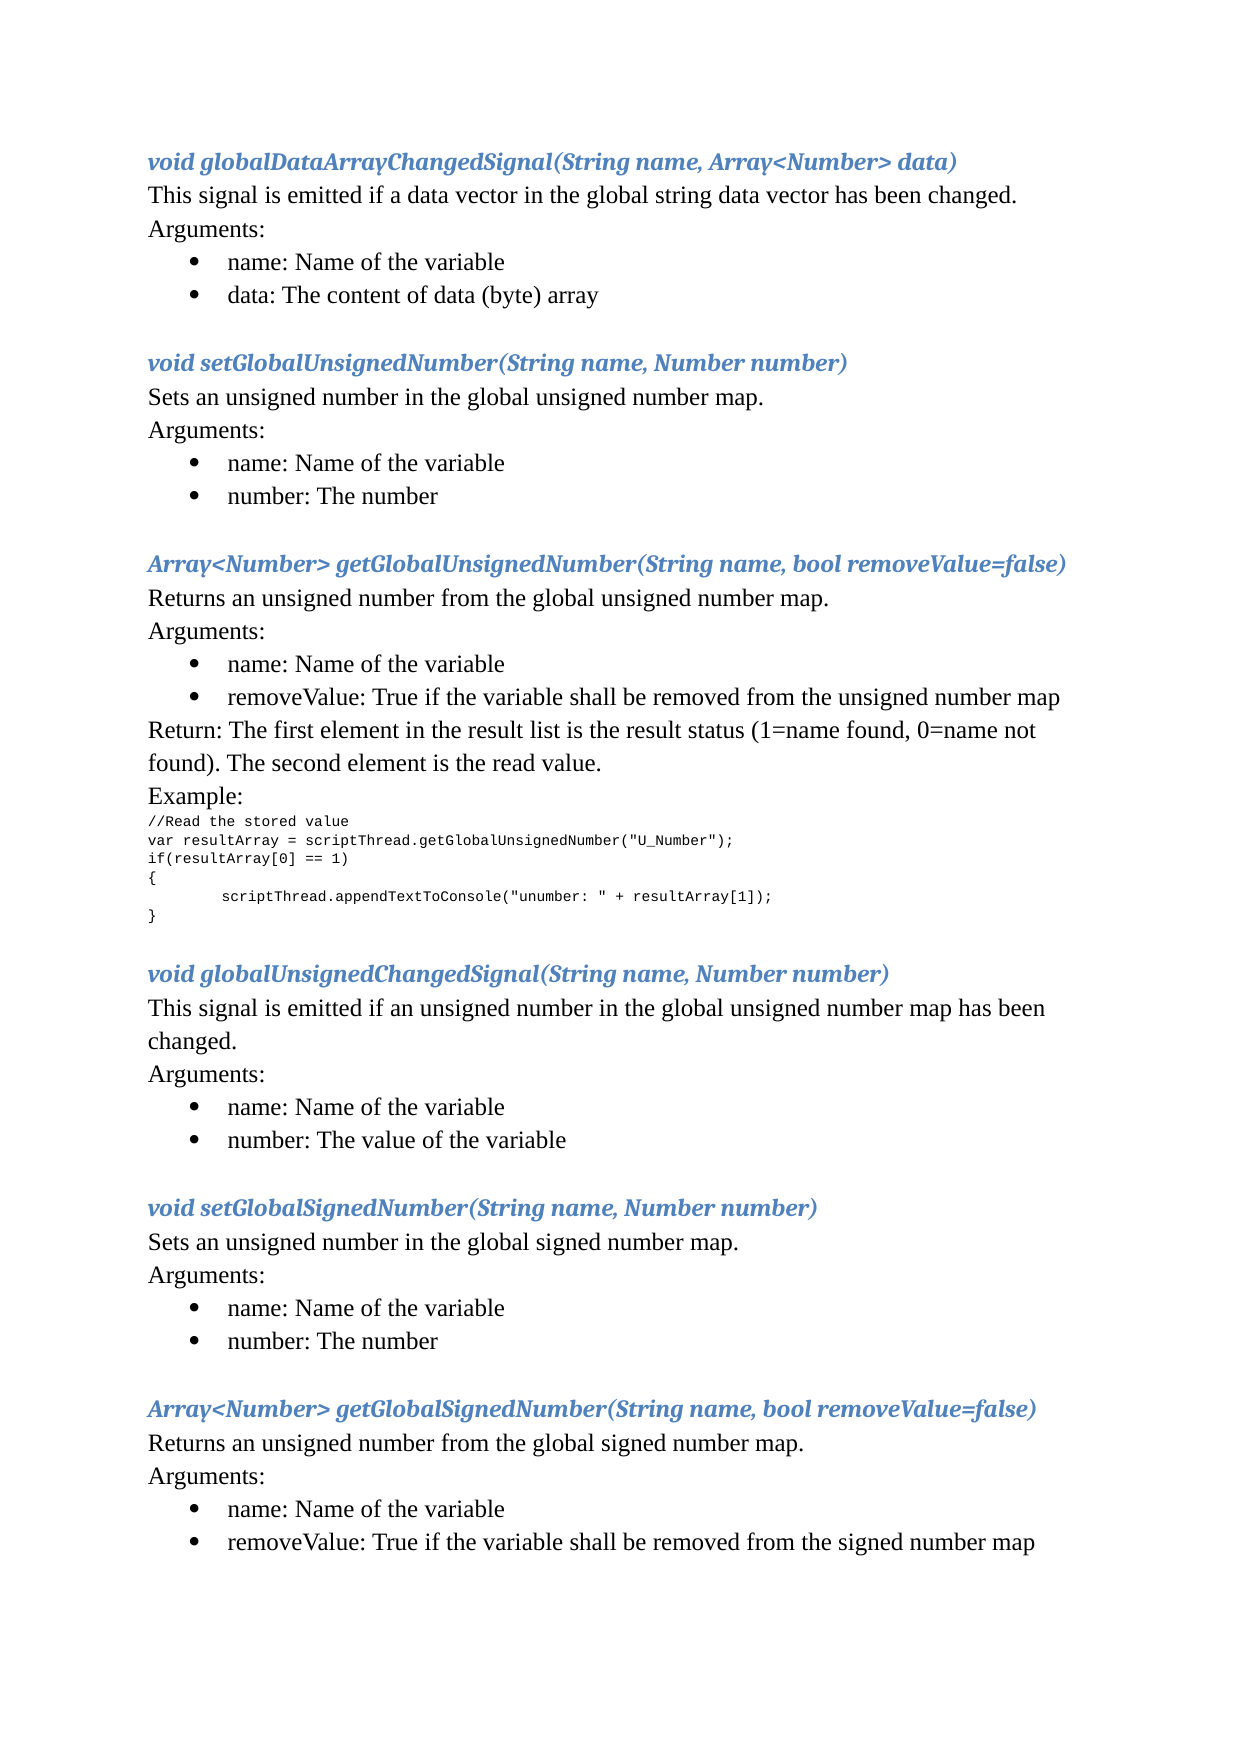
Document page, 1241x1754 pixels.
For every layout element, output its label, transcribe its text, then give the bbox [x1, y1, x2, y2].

list removeValue: True if the variable shall be removed from the signed number map [190, 1527, 1093, 1556]
list //Read the stored value [148, 814, 1093, 830]
list name: Name of the variable [190, 1293, 1093, 1321]
list } [148, 909, 1093, 925]
list data: The content of data (byte) array [190, 280, 1093, 308]
list Return: The first element in the result list is the result status (1=name found, 0=name not found). The second element is the read value. [148, 715, 1093, 777]
list name: Name of the variable [190, 247, 1093, 275]
list number: The number [190, 481, 1093, 509]
subtitle Array<Number> getGlobalSignedNumber(String name, bool removeValue=false) [148, 1395, 1093, 1423]
text Sets an unsigned number in the global signed number map. [148, 1227, 1093, 1255]
list { [148, 871, 1093, 887]
subtitle void setGlobalUnsignedNumber(String name, Number number) [148, 349, 1093, 377]
text This signal is emitted if an unsigned number in the global unsigned number map has been changed. [148, 993, 1093, 1055]
text Arguments: [148, 1461, 1093, 1489]
list number: The number [190, 1326, 1093, 1354]
list name: Name of the variable [190, 1494, 1093, 1522]
list name: Name of the variable [190, 1092, 1093, 1121]
list removeValue: True if the variable shall be removed from the unsigned number map [190, 682, 1093, 711]
subtitle void globalDataArrayChangedSignal(String name, Array<Number> data) [148, 148, 1093, 176]
text Arguments: [148, 415, 1093, 443]
text Returns an unsigned number from the global signed number map. [148, 1428, 1093, 1456]
list number: The value of the variable [190, 1125, 1093, 1154]
list var resultArray = scriptThread.getGlobalUnsignedNumber("U_Number"); [148, 833, 1093, 849]
list scriptThread.appendTextToConsole("unumber: " + resultArray[1]); [148, 890, 1093, 906]
list name: Name of the variable [190, 448, 1093, 476]
text Arguments: [148, 1260, 1093, 1288]
list if(resultArray[0] == 1) [148, 852, 1093, 868]
text This signal is emitted if a data vector in the global string data vector has been changed. [148, 181, 1093, 209]
list Example: [148, 781, 1093, 809]
subtitle void setGlobalSignedNumber(String name, Number number) [148, 1194, 1093, 1222]
text Sets an unsigned number in the global unsigned number map. [148, 382, 1093, 410]
subtitle void globalUnsignedChangedSignal(String name, Number number) [148, 960, 1093, 989]
text Returns an unsigned number from the global unsigned number map. [148, 583, 1093, 611]
subtitle Array<Number> getGlobalUnsignedNumber(String name, bool removeValue=false) [148, 550, 1093, 578]
text Arguments: [148, 214, 1093, 242]
text Arguments: [148, 1059, 1093, 1088]
text Arguments: [148, 616, 1093, 644]
list name: Name of the variable [190, 649, 1093, 677]
